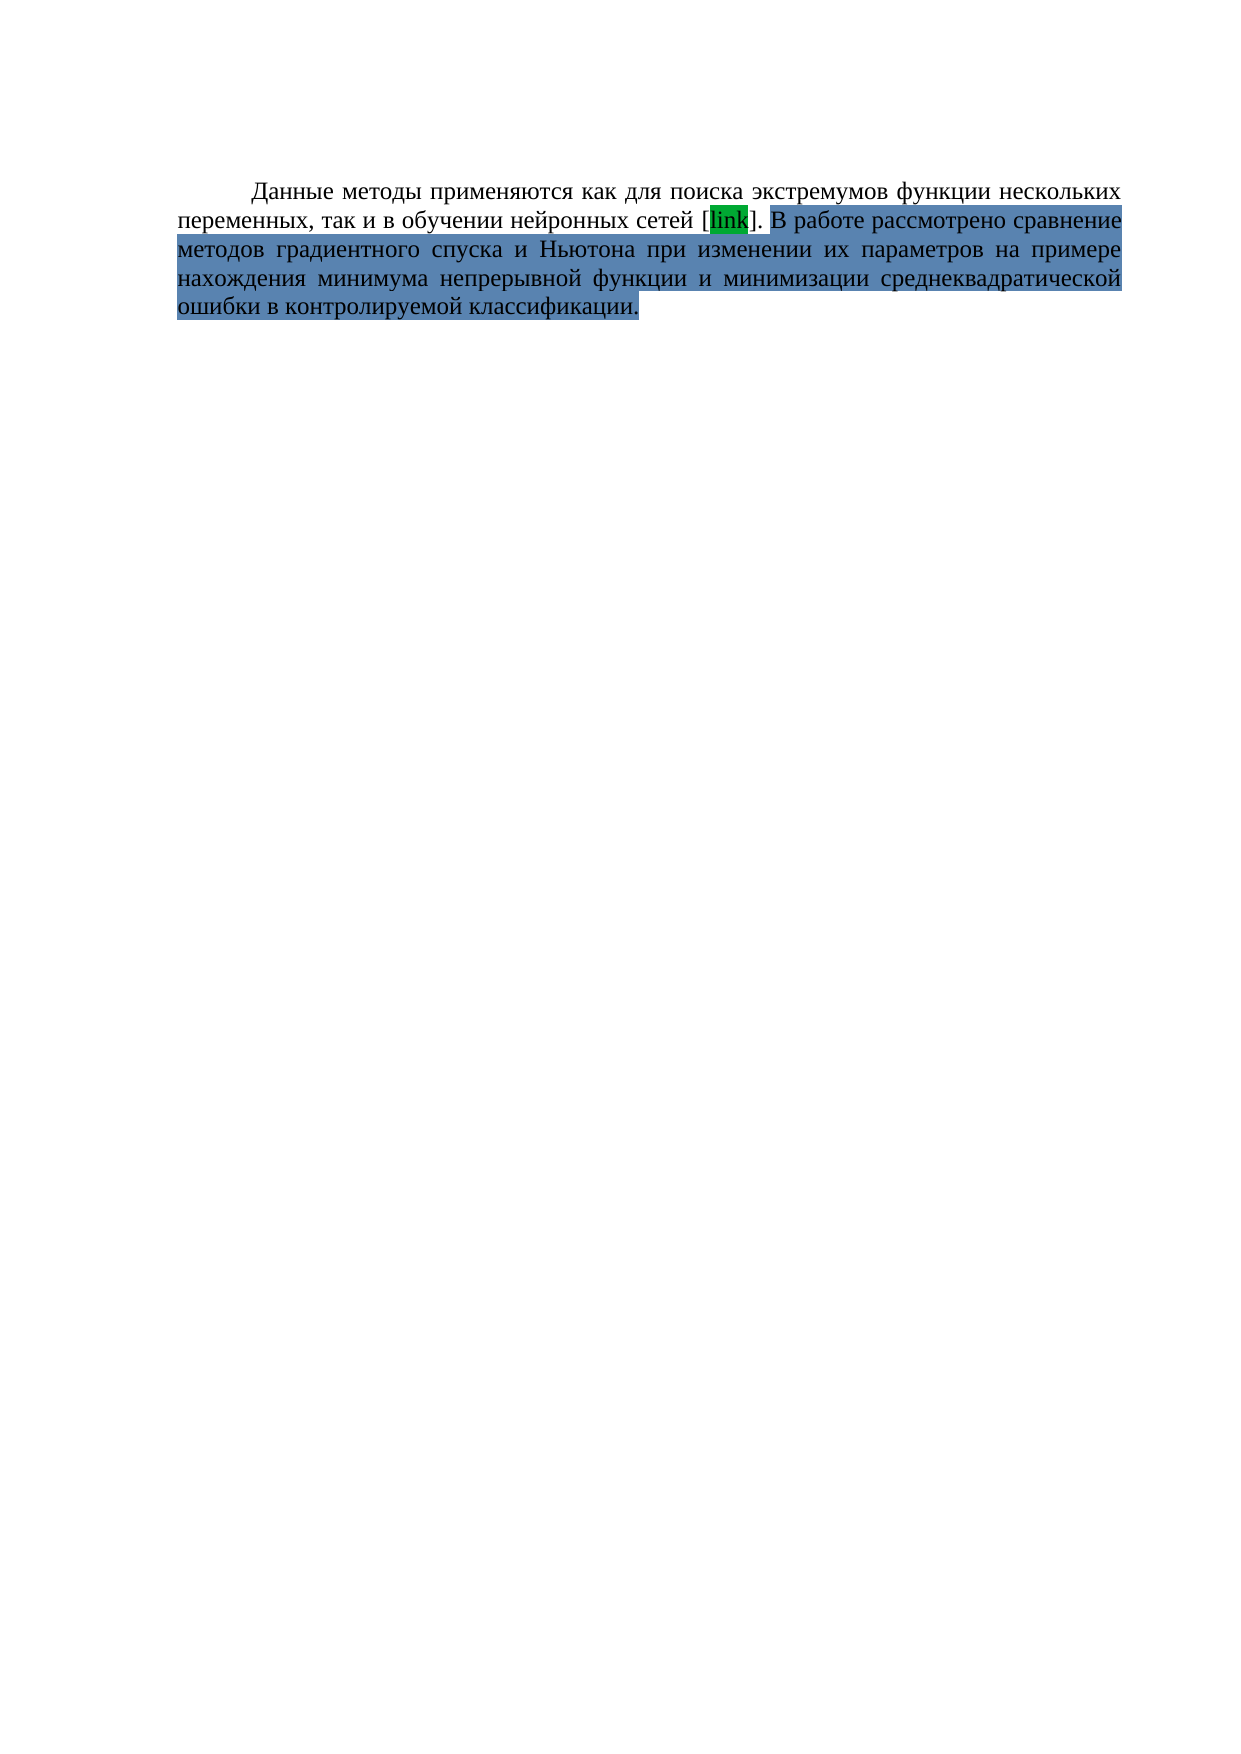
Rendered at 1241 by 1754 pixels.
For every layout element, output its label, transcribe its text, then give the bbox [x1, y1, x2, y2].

list Данные методы применяются как для поиска экстремумов функции нескольких переменных, так и в обучении нейронных сетей [link]. В работе рассмотрено сравнение методов градиентного спуска и Ньютона при изменении их параметров на примере нахождения минимума непрерывной функции и минимизации среднеквадратической ошибки в контролируемой классификации. [177, 176, 1122, 320]
